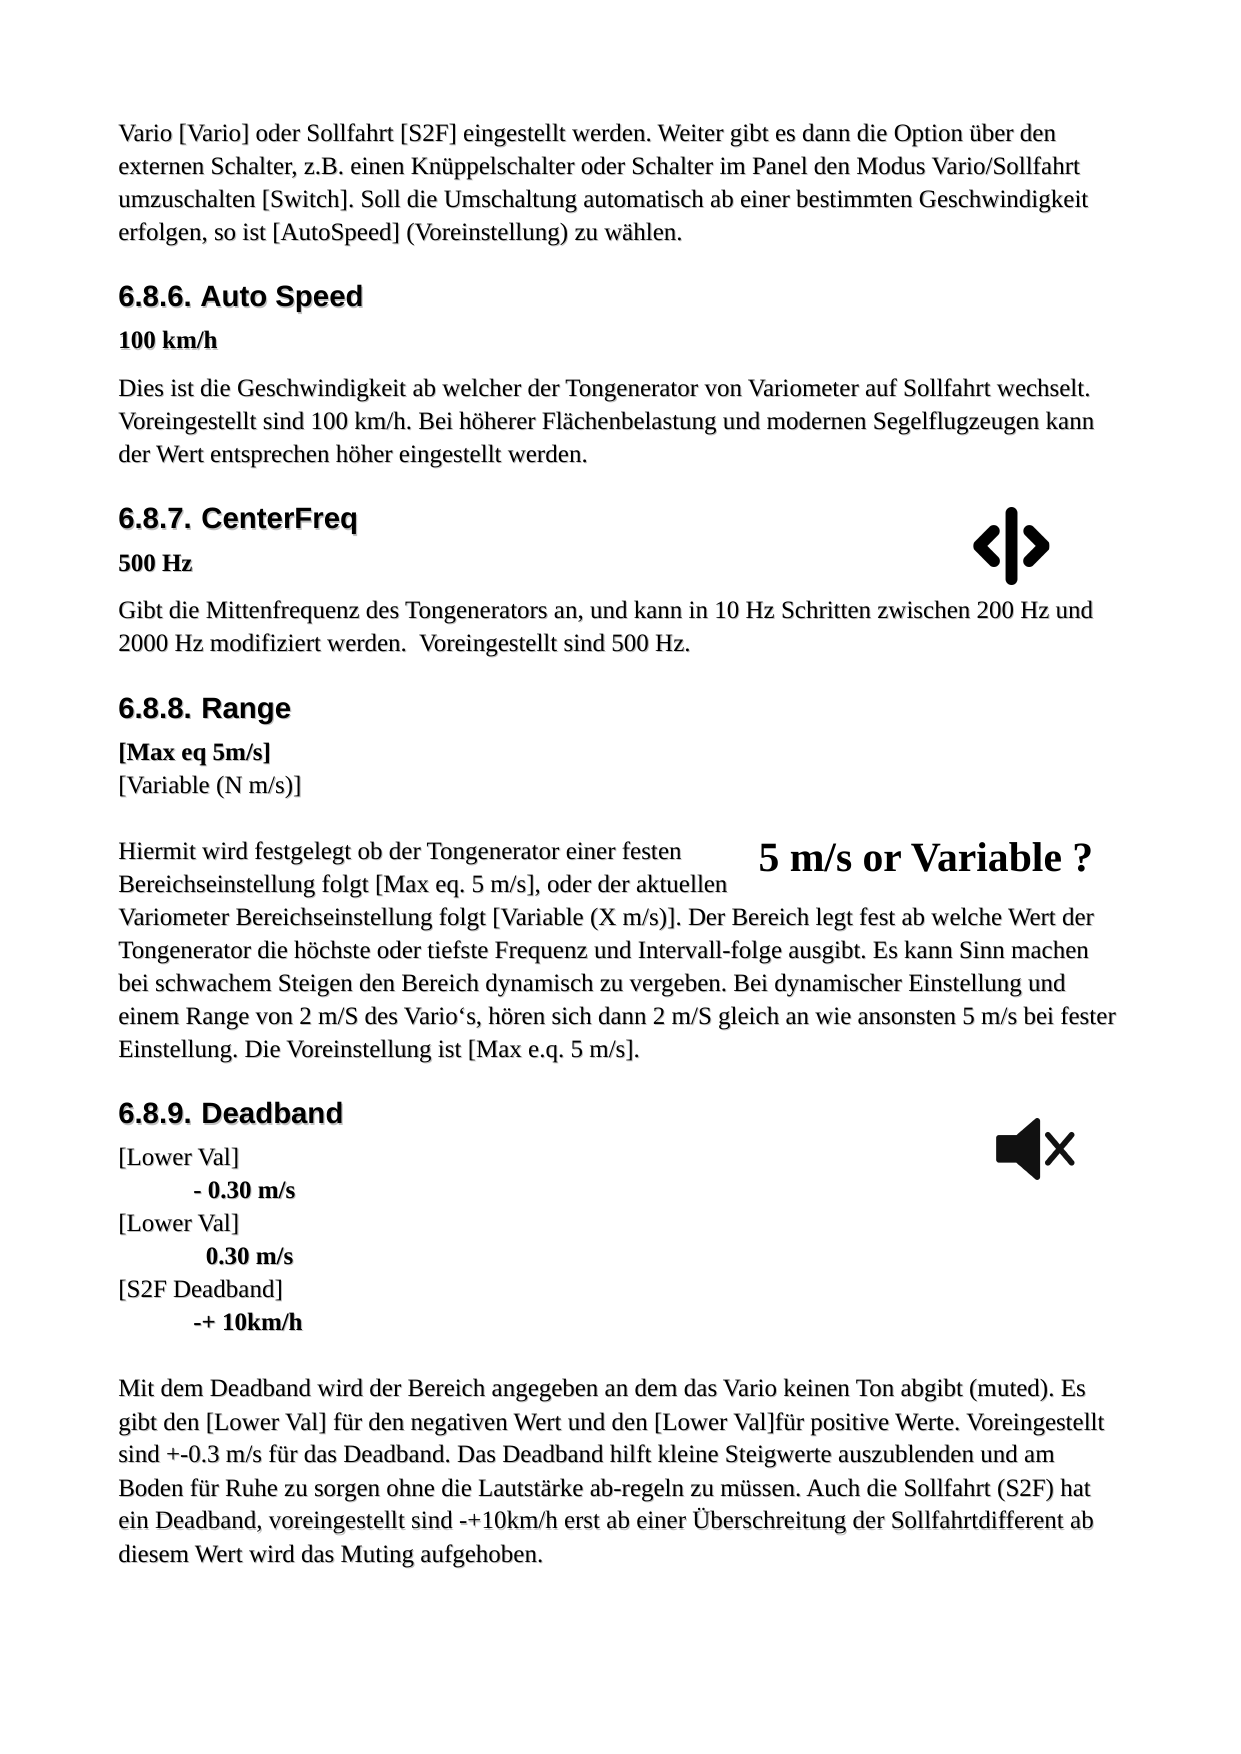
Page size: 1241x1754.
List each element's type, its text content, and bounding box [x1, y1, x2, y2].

subtitle Auto Speed [118, 279, 1122, 313]
text [S2F Deadband] [118, 1274, 1122, 1303]
picture [992, 1105, 1078, 1191]
text Vario [Vario] oder Sollfahrt [S2F] eingestellt werden. Weiter gibt es dann die Option über den externen Schalter, z.B. einen Knüppelschalter oder Schalter im Panel den Modus Vario/Sollfahrt umzuschalten [Switch]. Soll die Umschaltung automatisch ab einer bestimmten Geschwindigkeit erfolgen, so ist [AutoSpeed] (Voreinstellung) zu wählen. [118, 118, 1122, 246]
text Gibt die Mittenfrequenz des Tongenerators an, und kann in 10 Hz Schritten zwischen 200 Hz und 2000 Hz modifiziert werden. Voreingestellt sind 500 Hz. [118, 595, 1122, 657]
text 100 km/h [118, 326, 1122, 354]
subtitle Range [118, 691, 1122, 724]
text [Variable (N m/s)] [118, 770, 1122, 798]
text Mit dem Deadband wird der Bereich angegeben an dem das Vario keinen Ton abgibt (muted). Es gibt den [Lower Val] für den negativen Wert und den [Lower Val]für positive Werte. Voreingestellt sind +-0.3 m/s für das Deadband. Das Deadband hilft kleine Steigwerte auszublenden und am Boden für Ruhe zu sorgen ohne die Lautstärke ab-regeln zu müssen. Auch die Sollfahrt (S2F) hat ein Deadband, voreingestellt sind -+10km/h erst ab einer Überschreitung der Sollfahrtdifferent ab diesem Wert wird das Muting aufgehoben. [118, 1373, 1122, 1567]
text 0.30 m/s [118, 1241, 1122, 1270]
text - 0.30 m/s [118, 1175, 1122, 1204]
text -+ 10km/h [118, 1307, 1122, 1336]
text [1050, 548, 1122, 576]
picture [973, 507, 1050, 585]
text [Lower Val] [118, 1142, 992, 1171]
subtitle CenterFreq [118, 501, 1122, 535]
text [Lower Val] [118, 1208, 1122, 1237]
text 500 Hz [118, 548, 973, 576]
text [1078, 1142, 1122, 1171]
text Dies ist die Geschwindigkeit ab welcher der Tongenerator von Variometer auf Sollfahrt wechselt. Voreingestellt sind 100 km/h. Bei höherer Flächenbelastung und modernen Segelflugzeugen kann der Wert entsprechen höher eingestellt werden. [118, 373, 1122, 468]
text [Max eq 5m/s] [118, 737, 1122, 766]
subtitle Deadband [118, 1096, 1122, 1130]
text Hiermit wird festgelegt ob der Tongenerator einer festen Bereichseinstellung folgt [Max eq. 5 m/s], oder der aktuellen Variometer Bereichseinstellung folgt [Variable (X m/s)]. Der Bereich legt fest ab welche Wert der Tongenerator die höchste oder tiefste Frequenz und Intervall-folge ausgibt. Es kann Sinn machen bei schwachem Steigen den Bereich dynamisch zu vergeben. Bei dynamischer Einstellung und einem Range von 2 m/S des Vario‘s, hören sich dann 2 m/S gleich an wie ansonsten 5 m/s bei fester Einstellung. Die Voreinstellung ist [Max e.q. 5 m/s]. [118, 836, 1122, 1063]
